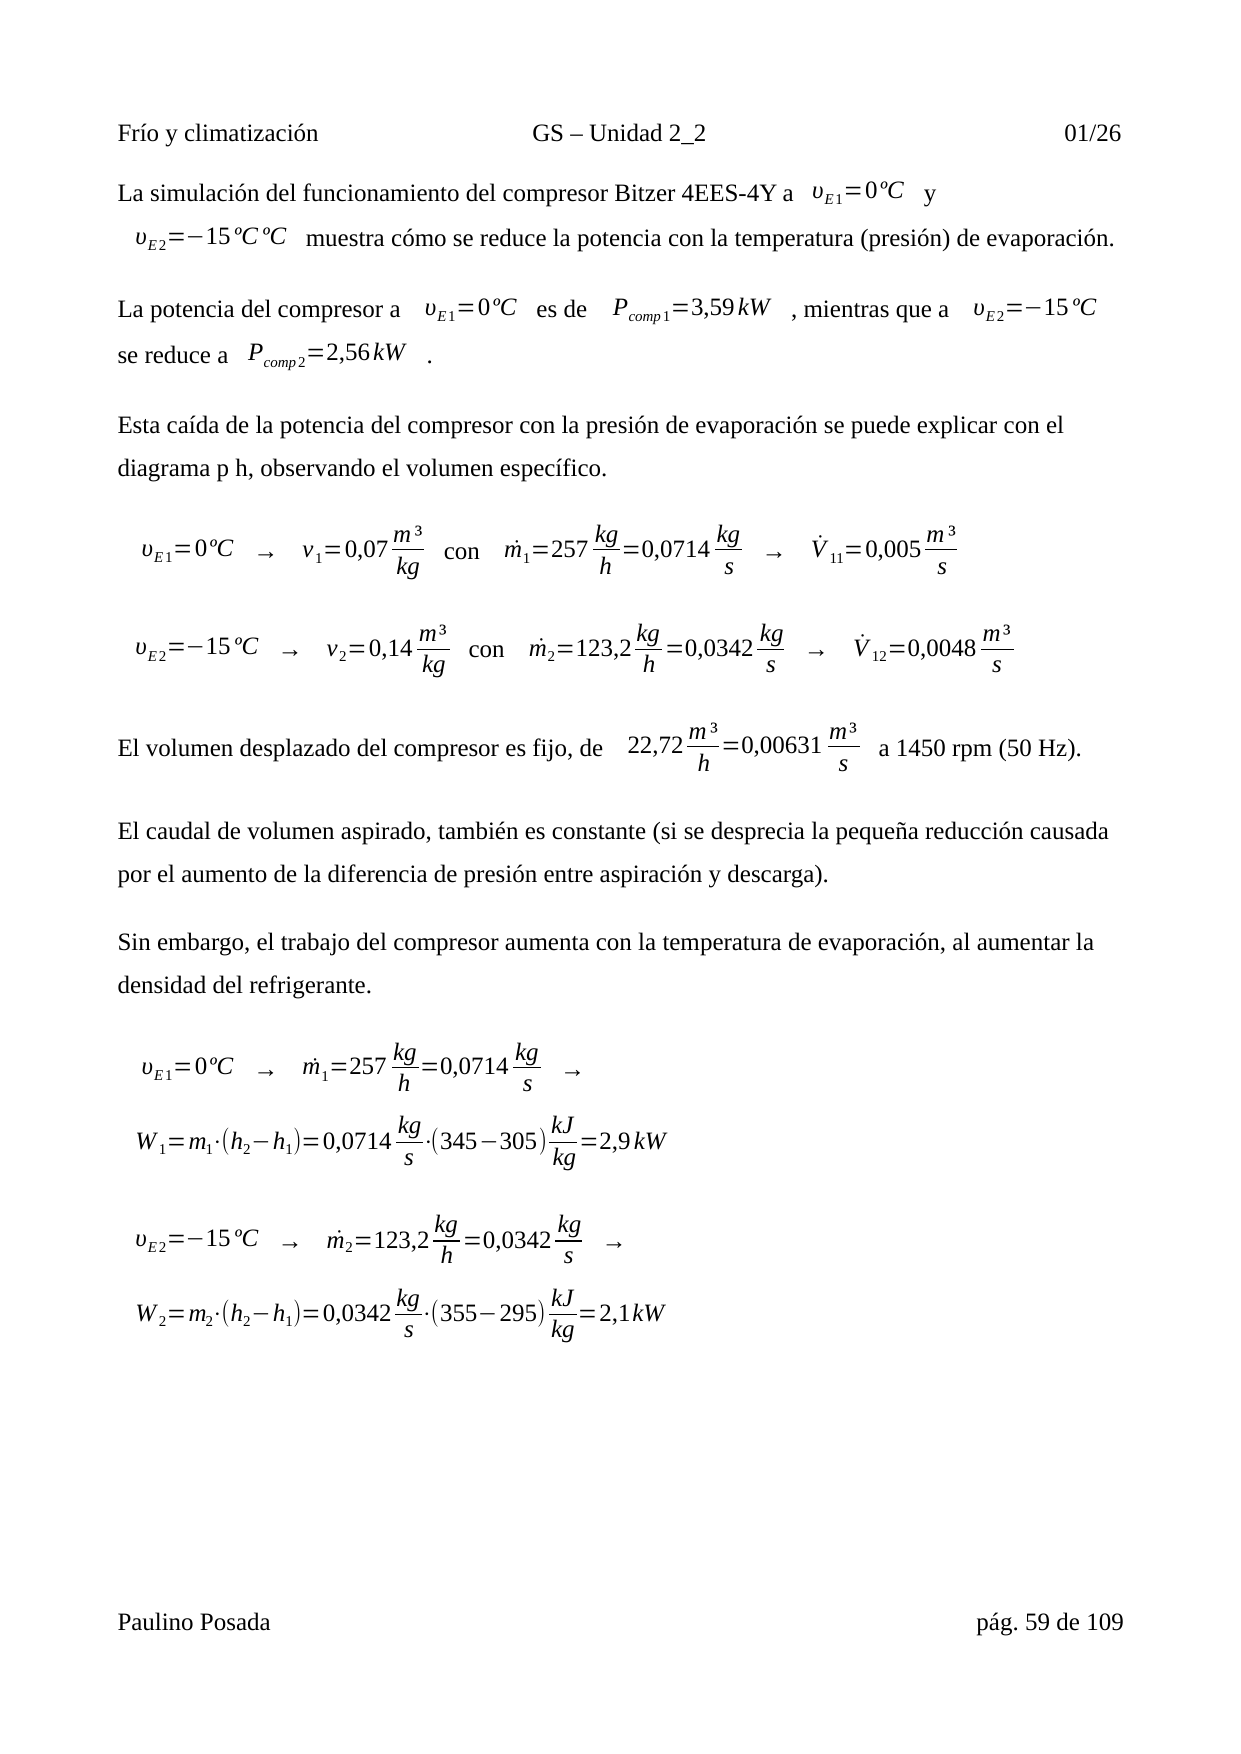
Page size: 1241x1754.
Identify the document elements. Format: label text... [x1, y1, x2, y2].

text → con → [117, 619, 1123, 678]
text → → [117, 1211, 1123, 1343]
text Sin embargo, el trabajo del compresor aumenta con la temperatura de evaporación, al aumentar la densidad del refrigerante. [117, 927, 1123, 999]
text → con → [117, 521, 1123, 580]
text El volumen desplazado del compresor es fijo, de a 1450 rpm (50 Hz). [117, 718, 1123, 777]
text Esta caída de la potencia del compresor con la presión de evaporación se puede explicar con el diagrama p h, observando el volumen específico. [117, 410, 1123, 482]
text La simulación del funcionamiento del compresor Bitzer 4EES-4Y aymuestra cómo se reduce la potencia con la temperatura (presión) de evaporación. [117, 176, 1123, 254]
text El caudal de volumen aspirado, también es constante (si se desprecia la pequeña reducción causada por el aumento de la diferencia de presión entre aspiración y descarga). [117, 816, 1123, 888]
text → → [117, 1039, 1123, 1171]
text La potencia del compresor a es de , mientras que a se reduce a. [117, 293, 1123, 370]
